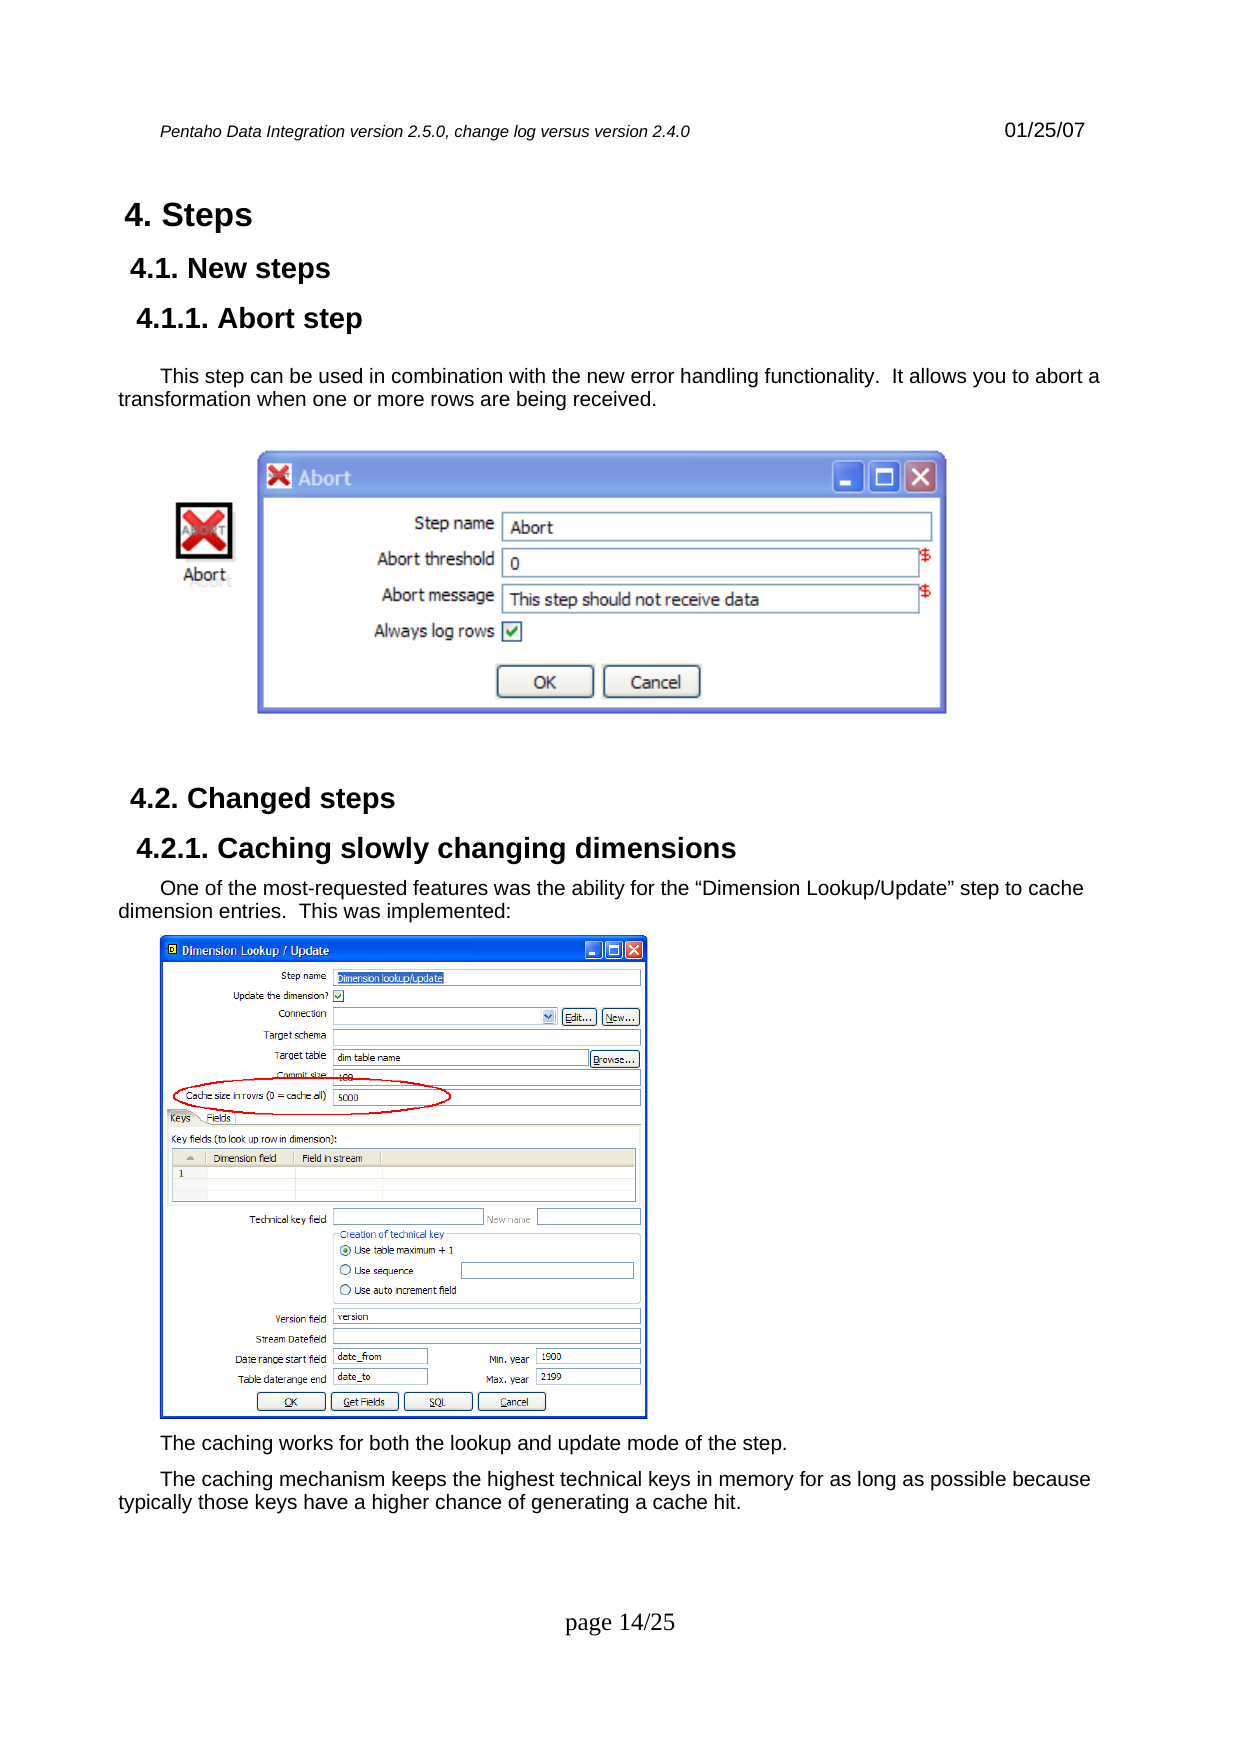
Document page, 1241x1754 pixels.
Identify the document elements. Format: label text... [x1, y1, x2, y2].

text The caching mechanism keeps the highest technical keys in memory for as long as possible because typically those keys have a higher chance of generating a cache hit. [118, 1467, 1122, 1514]
subtitle Caching slowly changing dimensions [136, 832, 1122, 865]
subtitle Abort step [136, 302, 1122, 335]
subtitle Changed steps [130, 782, 1122, 814]
picture [159, 423, 967, 728]
text This step can be used in combination with the new error handling functionality. It allows you to abort a transformation when one or more rows are being received. [118, 364, 1122, 411]
text The caching works for both the lookup and update mode of the step. [118, 1431, 1122, 1455]
subtitle New steps [130, 252, 1122, 284]
text One of the most-requested features was the ability for the “Dimension Lookup/Update” step to cache dimension entries. This was implemented: [118, 877, 1122, 923]
picture [159, 935, 648, 1419]
subtitle Steps [124, 196, 1122, 233]
